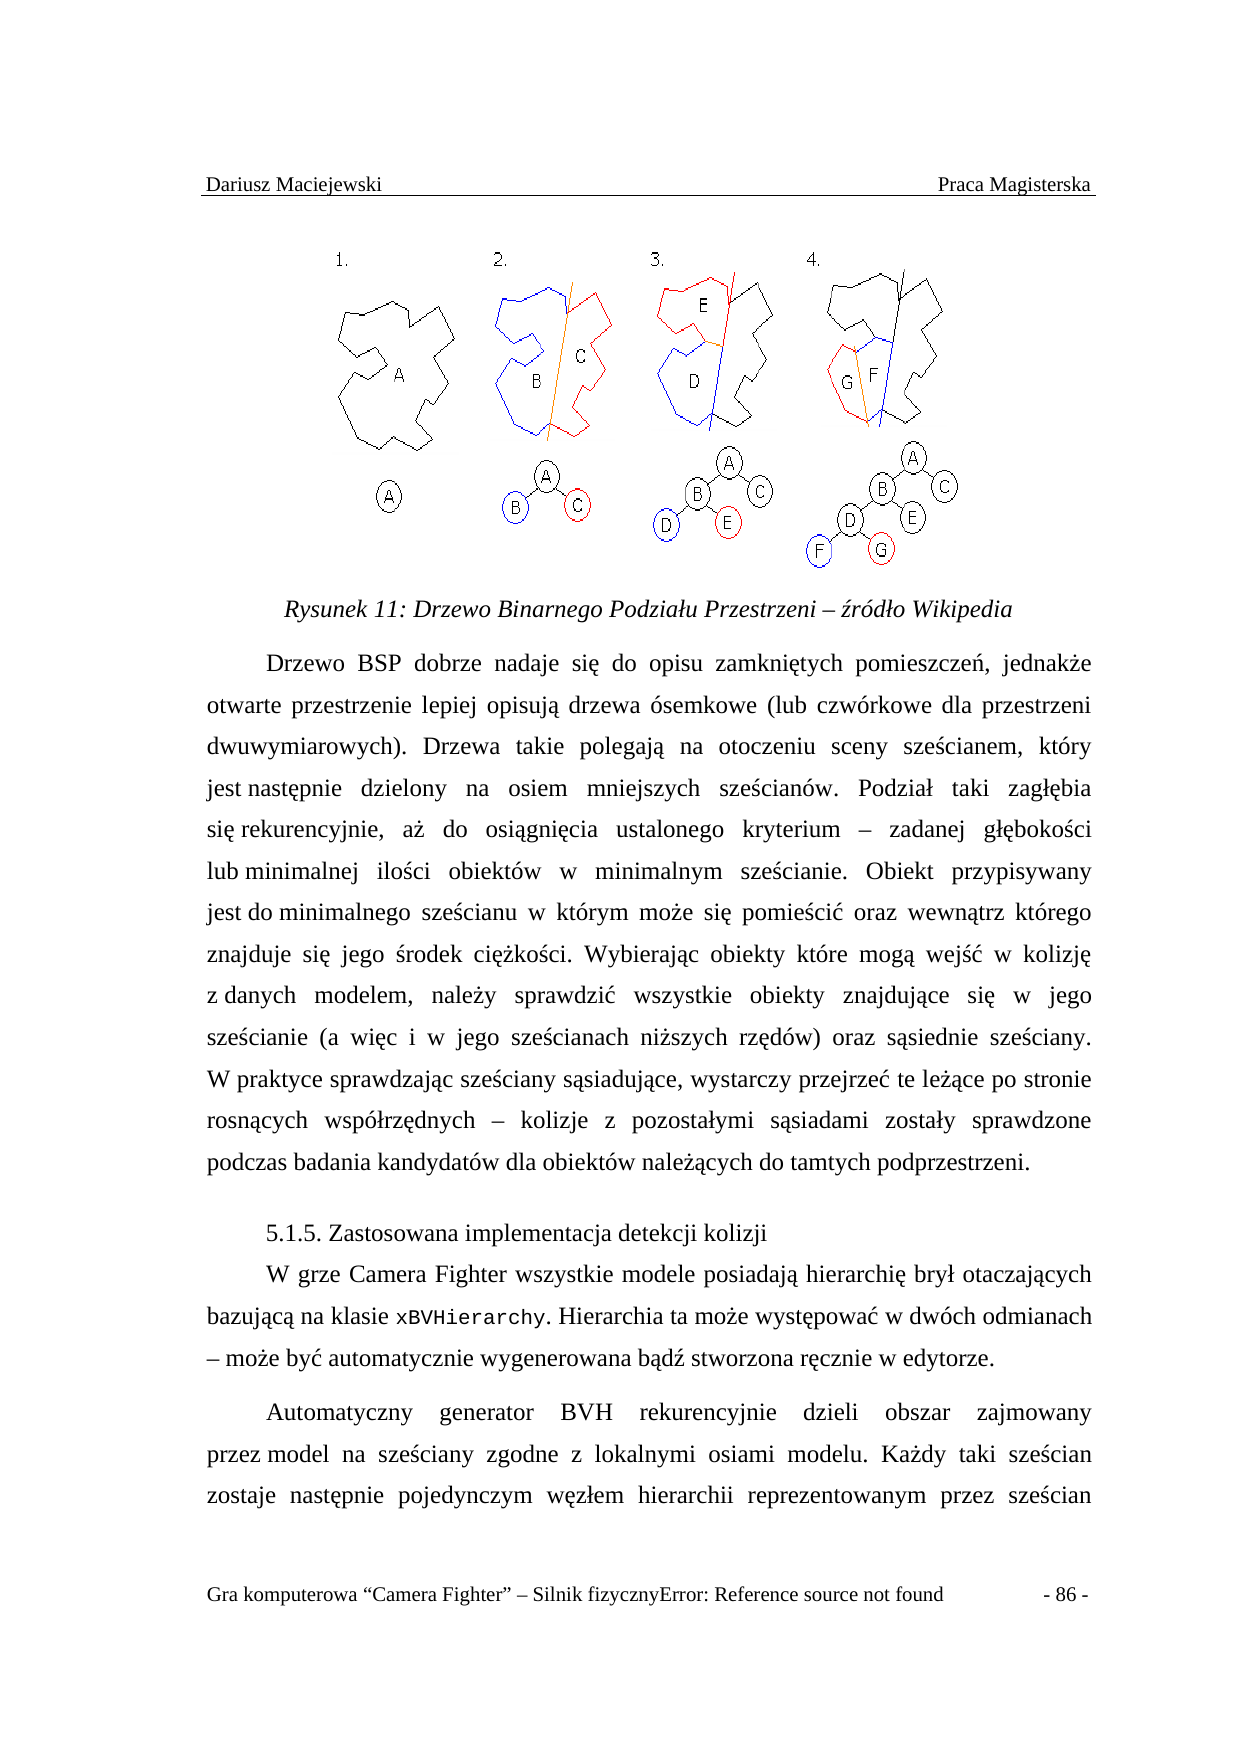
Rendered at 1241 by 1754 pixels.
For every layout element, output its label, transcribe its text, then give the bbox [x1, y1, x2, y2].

picture [322, 233, 977, 582]
text Rysunek 11: Drzewo Binarnego Podziału Przestrzeni – źródło Wikipedia [258, 582, 1042, 623]
text Drzewo BSP dobrze nadaje się do opisu zamkniętych pomieszczeń, jednakże otwarte przestrzenie lepiej opisują drzewa ósemkowe (lub czwórkowe dla przestrzeni dwuwymiarowych). Drzewa takie polegają na otoczeniu sceny sześcianem, który jest następnie dzielony na osiem mniejszych sześcianów. Podział taki zagłębia się rekurencyjnie, aż do osiągnięcia ustalonego kryterium – zadanej głębokości lub minimalnej ilości obiektów w minimalnym sześcianie. Obiekt przypisywany jest do minimalnego sześcianu w którym może się pomieścić oraz wewnątrz którego znajduje się jego środek ciężkości. Wybierając obiekty które mogą wejść w kolizję z danych modelem, należy sprawdzić wszystkie obiekty znajdujące się w jego sześcianie (a więc i w jego sześcianach niższych rzędów) oraz sąsiednie sześciany. W praktyce sprawdzając sześciany sąsiadujące, wystarczy przejrzeć te leżące po stronie rosnących współrzędnych – kolizje z pozostałymi sąsiadami zostały sprawdzone podczas badania kandydatów dla obiektów należących do tamtych podprzestrzeni. [207, 649, 1092, 1176]
text Automatyczny generator BVH rekurencyjnie dzieli obszar zajmowany przez model na sześciany zgodne z lokalnymi osiami modelu. Każdy taki sześcian zostaje następnie pojedynczym węzłem hierarchii reprezentowanym przez sześcian [207, 1398, 1092, 1509]
subtitle Zastosowana implementacja detekcji kolizji [207, 1219, 1092, 1247]
text W grze Camera Fighter wszystkie modele posiadają hierarchię brył otaczających bazującą na klasie xBVHierarchy. Hierarchia ta może występować w dwóch odmianach – może być automatycznie wygenerowana bądź stworzona ręcznie w edytorze. [207, 1261, 1092, 1372]
